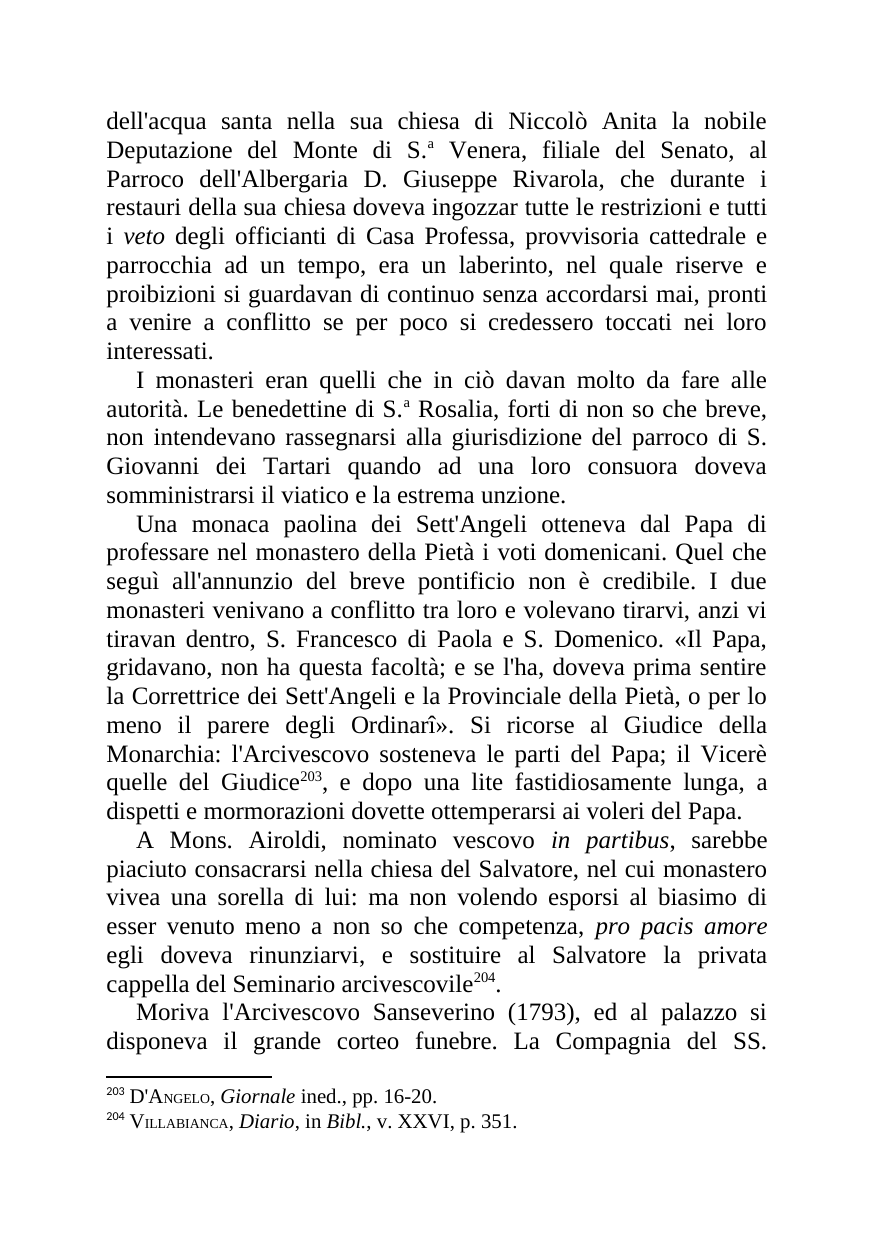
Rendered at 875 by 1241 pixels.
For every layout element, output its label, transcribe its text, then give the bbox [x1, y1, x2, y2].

text Una monaca paolina dei Sett'Angeli otteneva dal Papa di professare nel monastero della Pietà i voti domenicani. Quel che seguì all'annunzio del breve pontificio non è credibile. I due monasteri venivano a conflitto tra loro e volevano tirarvi, anzi vi tiravan dentro, S. Francesco di Paola e S. Domenico. «Il Papa, gridavano, non ha questa facoltà; e se l'ha, doveva prima sentire la Correttrice dei Sett'Angeli e la Provinciale della Pietà, o per lo meno il parere degli Ordinarî». Si ricorse al Giudice della Monarchia: l'Arcivescovo sosteneva le parti del Papa; il Vicerè quelle del Giudice, e dopo una lite fastidiosamente lunga, a dispetti e mormorazioni dovette ottemperarsi ai voleri del Papa. [106, 509, 768, 825]
text Villabianca, Diario, in Bibl., v. XXVI, p. 351. [106, 1108, 768, 1134]
text A Mons. Airoldi, nominato vescovo in partibus, sarebbe piaciuto consacrarsi nella chiesa del Salvatore, nel cui monastero vivea una sorella di lui: ma non volendo esporsi al biasimo di esser venuto meno a non so che competenza, pro pacis amore egli doveva rinunziarvi, e sostituire al Salvatore la privata cappella del Seminario arcivescovile. [106, 825, 768, 997]
text dell'acqua santa nella sua chiesa di Niccolò Anita la nobile Deputazione del Monte di S.a Venera, filiale del Senato, al Parroco dell'Albergaria D. Giuseppe Rivarola, che durante i restauri della sua chiesa doveva ingozzar tutte le restrizioni e tutti i veto degli officianti di Casa Professa, provvisoria cattedrale e parrocchia ad un tempo, era un laberinto, nel quale riserve e proibizioni si guardavan di continuo senza accordarsi mai, pronti a venire a conflitto se per poco si credessero toccati nei loro interessati. [106, 106, 768, 365]
text D'Angelo, Giornale ined., pp. 16-20. [106, 1083, 768, 1108]
text Moriva l'Arcivescovo Sanseverino (1793), ed al palazzo si disponeva il grande corteo funebre. La Compagnia del SS. [106, 997, 768, 1055]
text I monasteri eran quelli che in ciò davan molto da fare alle autorità. Le benedettine di S.a Rosalia, forti di non so che breve, non intendevano rassegnarsi alla giurisdizione del parroco di S. Giovanni dei Tartari quando ad una loro consuora doveva somministrarsi il viatico e la estrema unzione. [106, 365, 768, 509]
